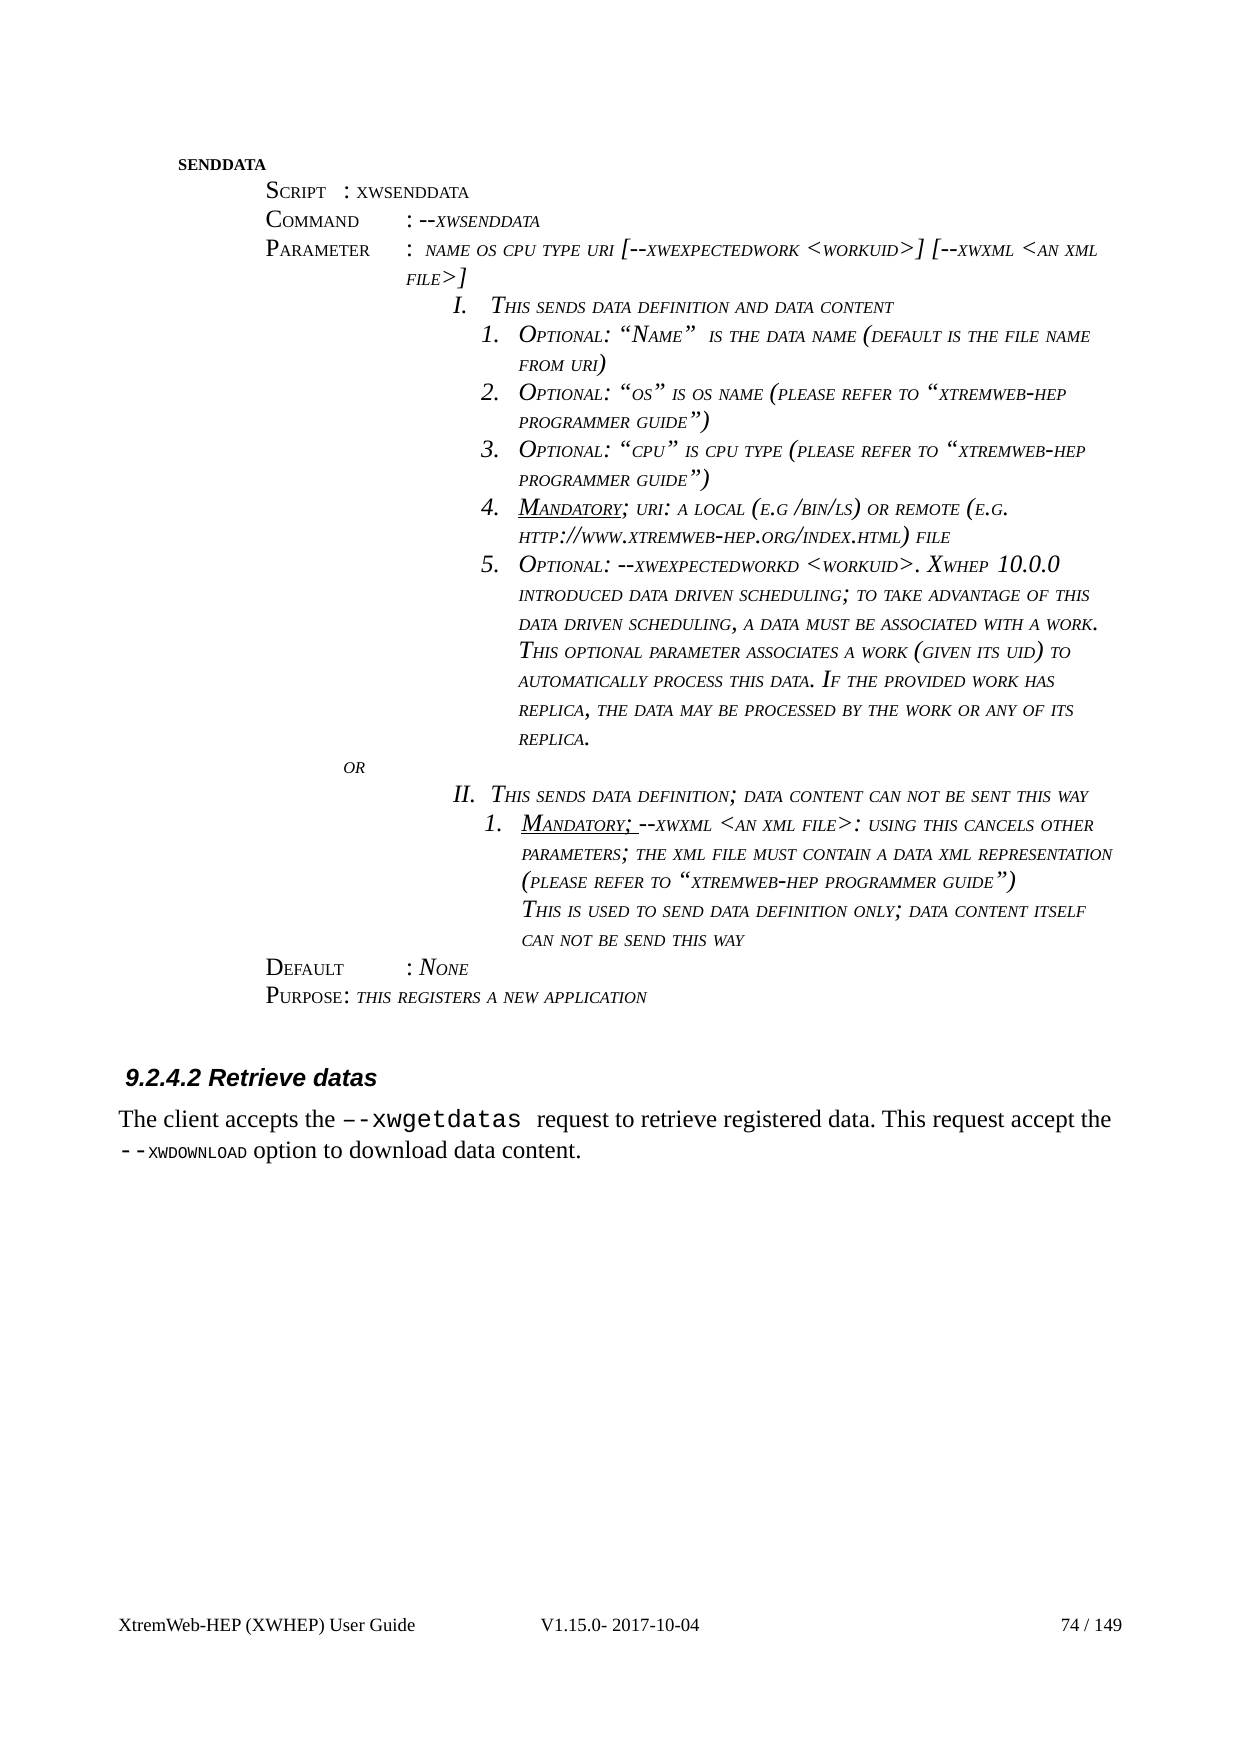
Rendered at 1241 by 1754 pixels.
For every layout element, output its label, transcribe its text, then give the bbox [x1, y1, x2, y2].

list Mandatory; uri: a local (e.g /bin/ls) or remote (e.g. http://www.xtremweb-hep.org/index.html) file [481, 492, 1122, 549]
text The client accepts the –-xwgetdatas request to retrieve registered data. This request accept the --xwdownload option to download data content. [118, 1104, 1122, 1166]
text senddata [178, 147, 1122, 176]
list Optional: “os” is os name (please refer to “xtremweb-hep programmer guide”) [481, 377, 1122, 434]
list Optional: “Name” is the data name (default is the file name from uri) [481, 319, 1122, 377]
list Optional: “cpu” is cpu type (please refer to “xtremweb-hep programmer guide”) [481, 434, 1122, 492]
list Mandatory; --xwxml <an xml file>: using this cancels other parameters; the xml file must contain a data xml representation (please refer to “xtremweb-hep programmer guide”) This is used to send data definition only; data content itself can not be send this way [484, 808, 1122, 952]
subtitle Retrieve datas [118, 1063, 1122, 1092]
text Command : --xwsenddata [265, 204, 1122, 233]
list This sends data definition; data content can not be sent this way [453, 779, 1122, 808]
text Default : None [265, 952, 1122, 981]
text or [265, 751, 1122, 779]
text Purpose : this registers a new application [265, 981, 1122, 1009]
list This sends data definition and data content [453, 291, 1122, 319]
text Script : xwsenddata [265, 176, 1122, 204]
text Parameter : name os cpu type uri [--xwexpectedwork <workuid>] [--xwxml <an xml file>] [265, 233, 1122, 291]
list Optional: --xwexpectedworkd <workuid>. Xwhep 10.0.0 introduced data driven scheduling; to take advantage of this data driven scheduling, a data must be associated with a work. This optional parameter associates a work (given its uid) to automatically process this data. If the provided work has replica, the data may be processed by the work or any of its replica. [481, 549, 1122, 751]
